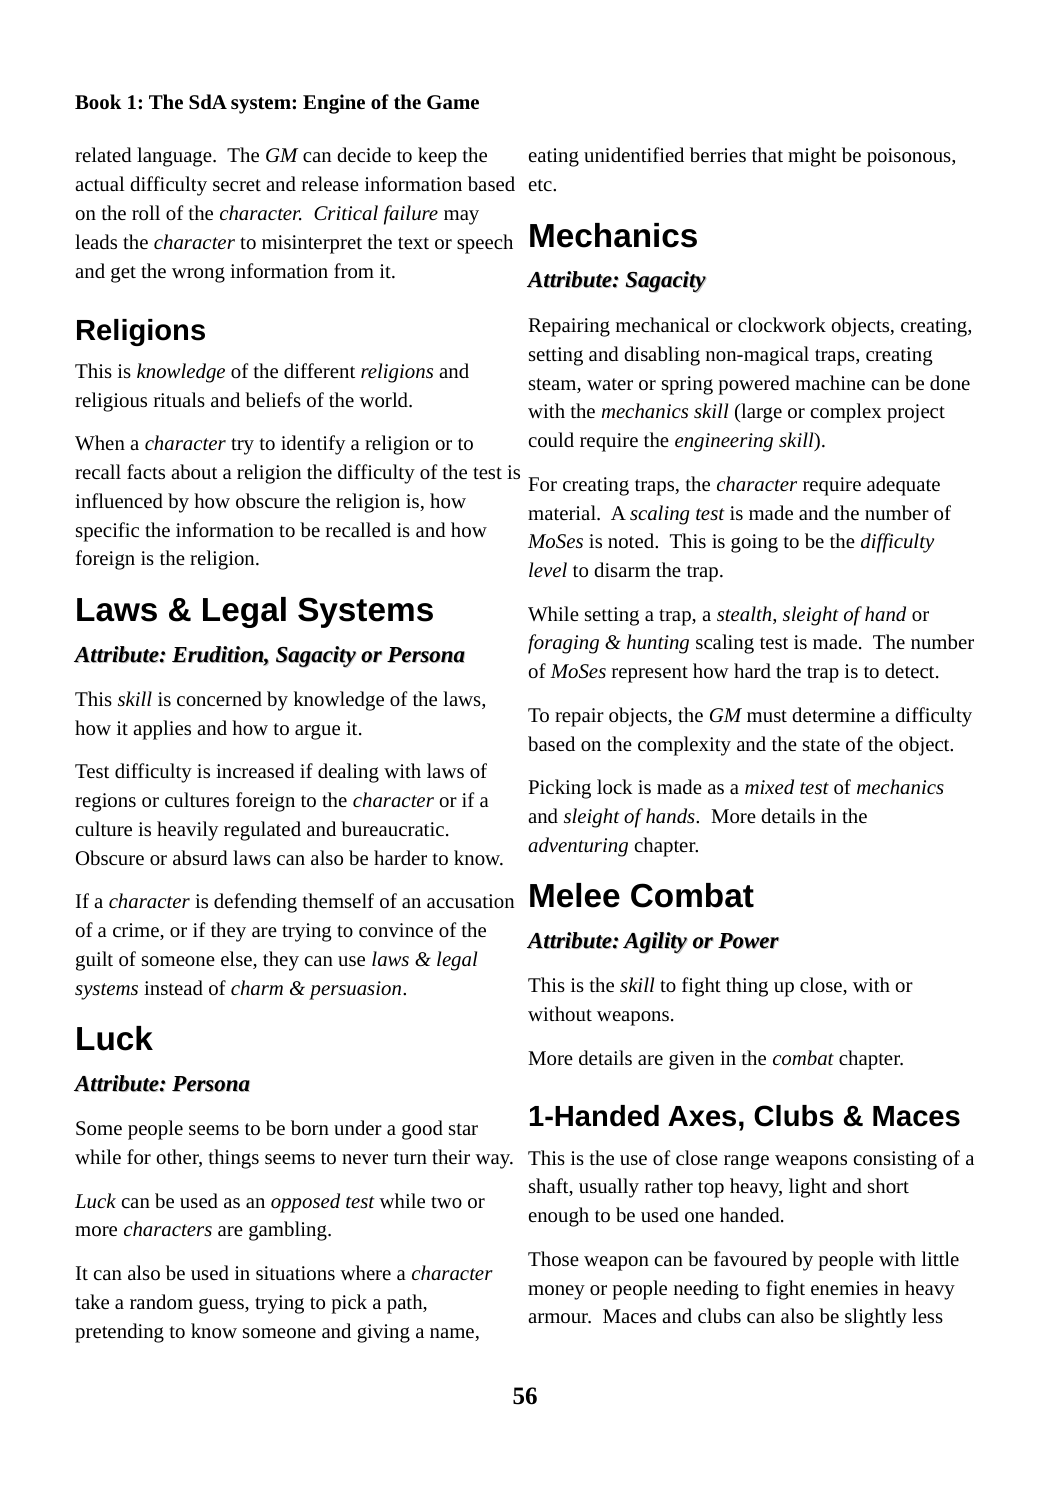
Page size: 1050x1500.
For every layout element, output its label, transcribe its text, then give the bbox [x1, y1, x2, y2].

text eating unidentified berries that might be poisonous, etc. [528, 143, 975, 196]
text When a character try to identify a religion or to recall facts about a religion the difficulty of the test is influenced by how obscure the religion is, how specific the information to be recalled is and how foreign is the religion. [75, 431, 522, 570]
text This skill is concerned by knowledge of the laws, how it applies and how to argue it. [75, 687, 522, 740]
text If a character is defending themself of an accusation of a crime, or if they are trying to convince of the guilt of someone else, they can use laws & legal systems instead of charm & persuasion. [75, 889, 522, 1000]
text This is the use of close range weapons consisting of a shaft, usually rather top heavy, light and short enough to be used one handed. [528, 1145, 975, 1227]
text Luck can be used as an opposed test while two or more characters are gambling. [75, 1188, 522, 1241]
subtitle Luck [75, 1019, 522, 1058]
text More details are given in the combat chapter. [528, 1046, 975, 1069]
text Those weapon can be favoured by people with little money or people needing to fight enemies in heavy armour. Maces and clubs can also be slightly less [528, 1247, 975, 1328]
text Picking lock is made as a mixed test of mechanics and sleight of hands. More details in the adventuring chapter. [528, 775, 975, 857]
subtitle 1-Handed Axes, Clubs & Maces [528, 1099, 975, 1133]
subtitle Laws & Legal Systems [75, 590, 522, 628]
text Attribute: Erudition, Sagacity or Persona [75, 641, 522, 667]
text related language. The GM can decide to keep the actual difficulty secret and release information based on the roll of the character. Critical failure may leads the character to misinterpret the text or speech and get the wrong information from it. [75, 143, 522, 283]
text Test difficulty is increased if dealing with laws of regions or cultures foreign to the character or if a culture is heavily regulated and bureaucratic. Obscure or absurd laws can also be harder to know. [75, 759, 522, 870]
text Some people seems to be born under a good star while for other, things seems to never turn their way. [75, 1116, 522, 1169]
text Attribute: Persona [75, 1070, 522, 1096]
subtitle Religions [75, 313, 522, 346]
text This is knowledge of the different religions and religious rituals and beliefs of the world. [75, 359, 522, 412]
text It can also be used in situations where a character take a random guess, trying to pick a path, pretending to know someone and giving a name, [75, 1261, 522, 1343]
text To repair objects, the GM must determine a difficulty based on the complexity and the state of the object. [528, 703, 975, 756]
subtitle Melee Combat [528, 876, 975, 914]
text For creating traps, the character require adequate material. A scaling test is made and the number of MoSes is noted. This is going to be the difficulty level to disarm the trap. [528, 472, 975, 582]
text Attribute: Sagacity [528, 267, 975, 293]
text While setting a trap, a stealth, sleight of hand or foraging & hunting scaling test is made. The number of MoSes represent how hard the trap is to detect. [528, 602, 975, 683]
subtitle Mechanics [528, 216, 975, 254]
text This is the skill to fight thing up close, with or without weapons. [528, 973, 975, 1026]
text Repairing mechanical or clockwork objects, creating, setting and disabling non-magical traps, creating steam, water or spring powered machine can be done with the mechanics skill (large or complex project could require the engineering skill). [528, 313, 975, 452]
text Attribute: Agility or Power [528, 927, 975, 953]
